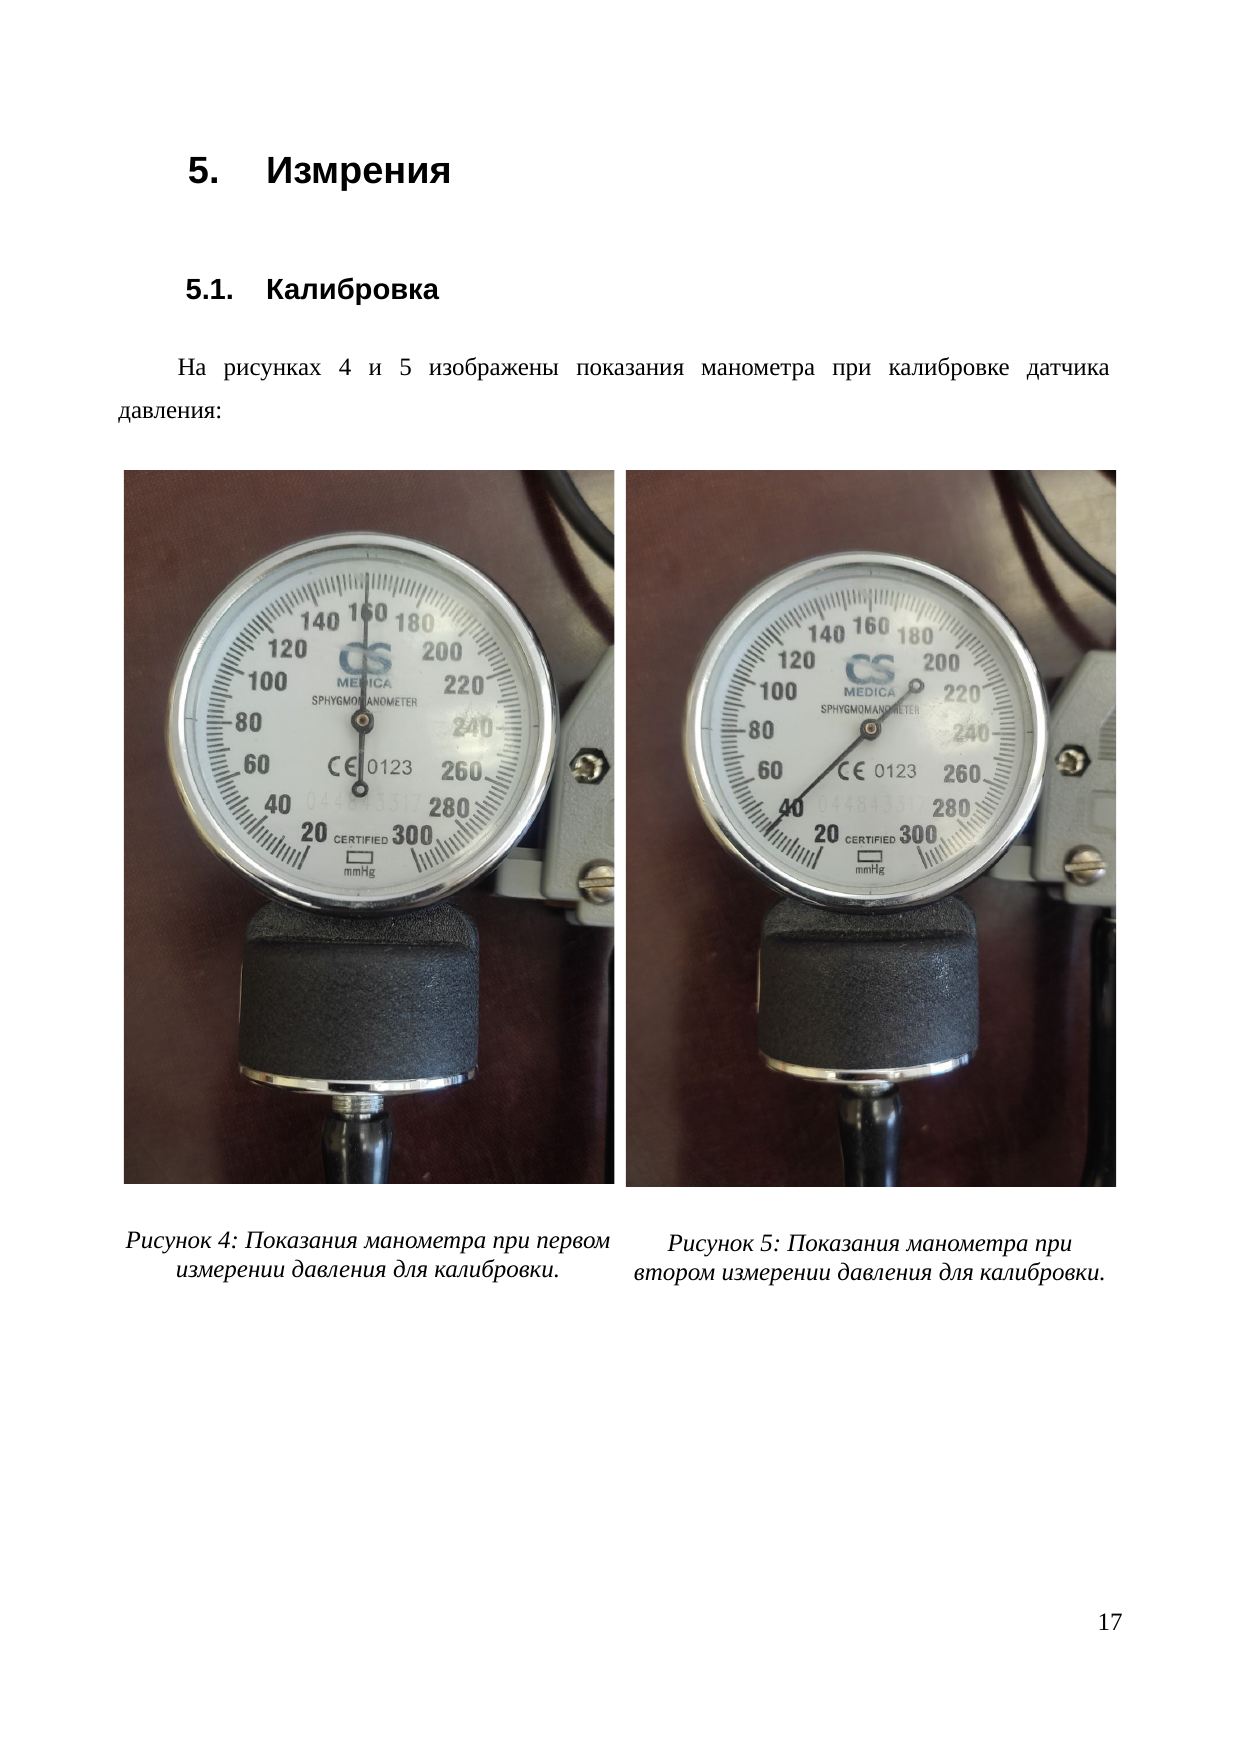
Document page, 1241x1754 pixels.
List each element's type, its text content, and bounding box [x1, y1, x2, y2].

text На рисунках 4 и 5 изображены показания манометра при калибровке датчика давления: [118, 352, 1110, 424]
picture [625, 470, 1117, 1187]
subtitle Калибровка [118, 272, 1122, 306]
picture [123, 470, 615, 1184]
table_header Рисунок 4: Показания манометра при первом измерении давления для калибровки. [118, 453, 620, 1321]
table_header Рисунок 5: Показания манометра при втором измерении давления для калибровки. [620, 453, 1122, 1321]
subtitle Измрения [118, 148, 1122, 191]
